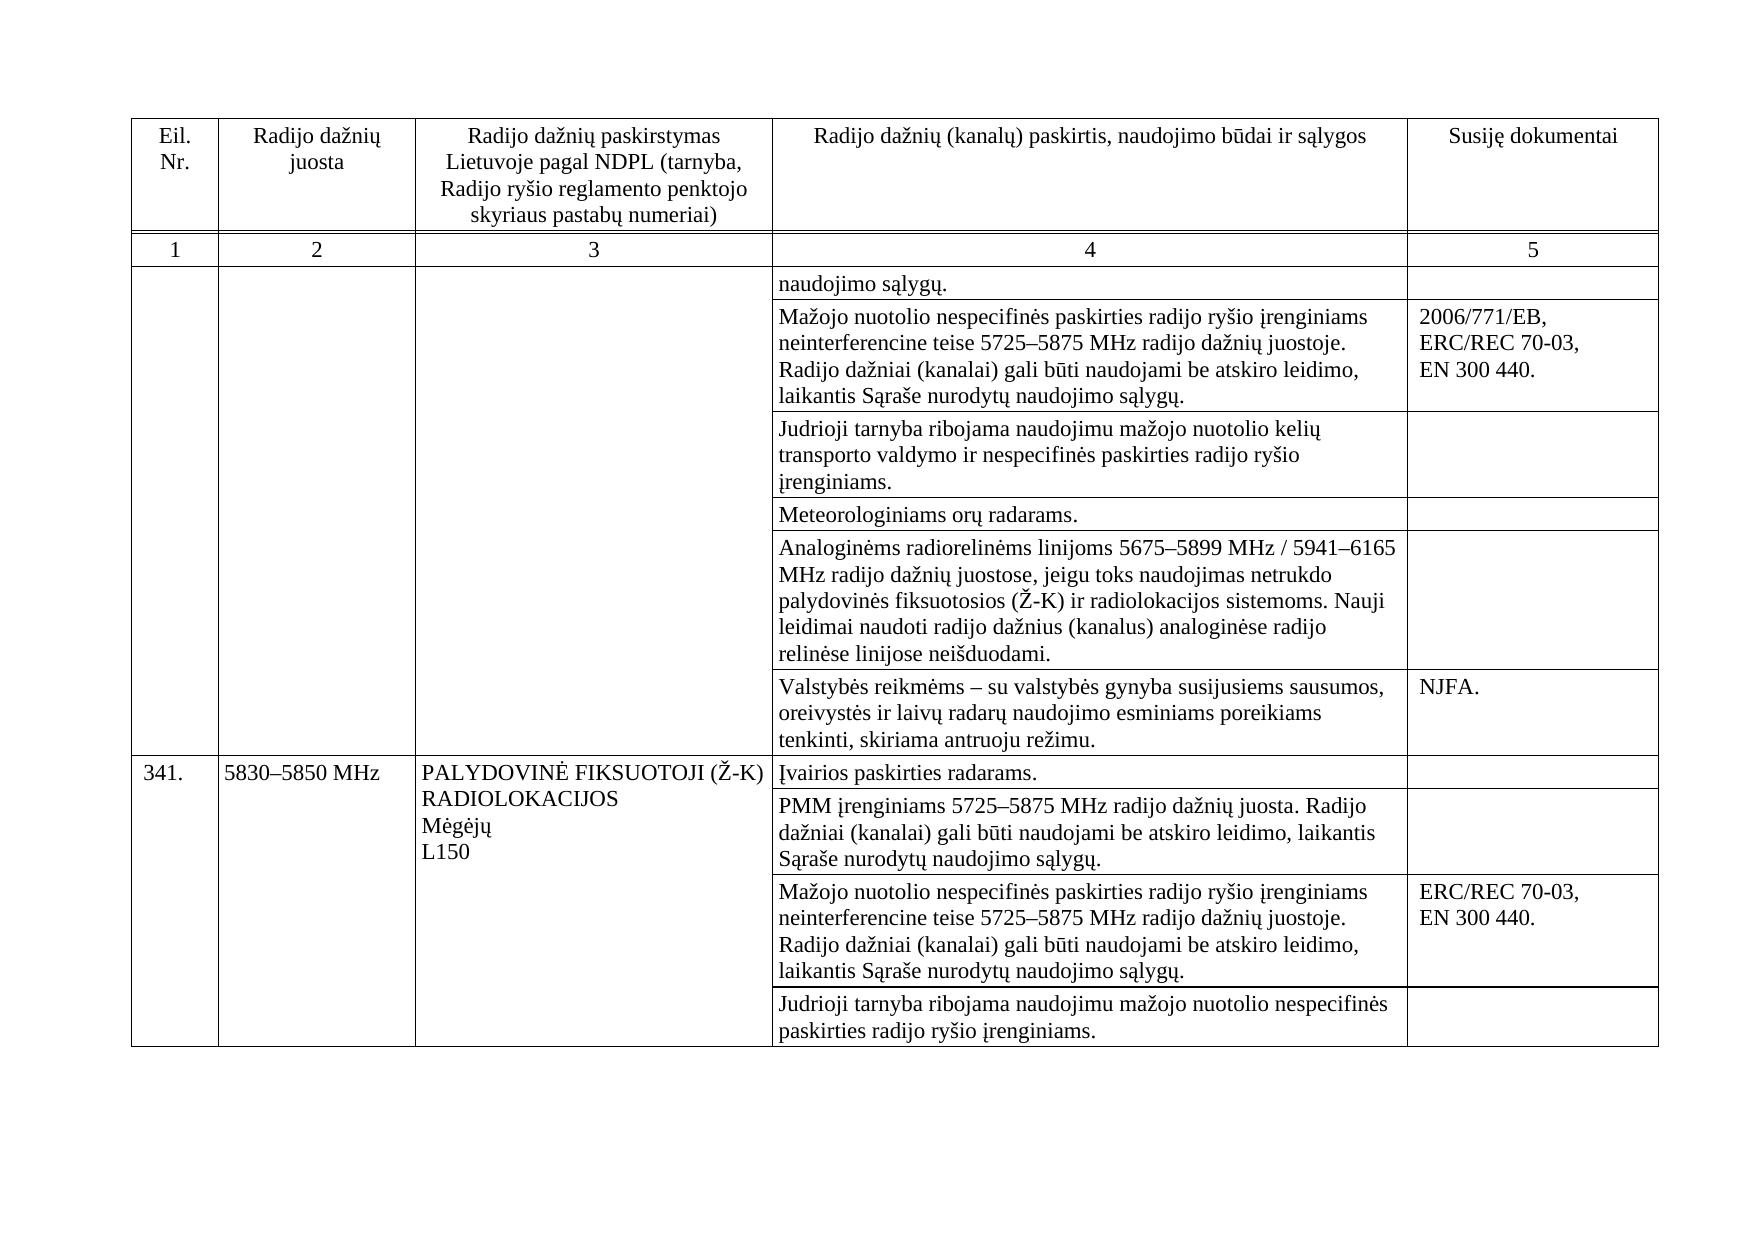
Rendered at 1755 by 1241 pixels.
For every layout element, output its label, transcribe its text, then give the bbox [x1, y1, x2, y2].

table_cell [1408, 498, 1658, 530]
table_cell 341. [132, 756, 218, 1046]
table_header Radijo dažnių juosta [219, 119, 415, 230]
table_header Susiję dokumentai [1408, 119, 1658, 230]
table_header Radijo dažnių paskirstymas Lietuvoje pagal NDPL (tarnyba, Radijo ryšio reglamento penktojo skyriaus pastabų numeriai) [416, 119, 772, 230]
table_cell PMM įrenginiams 5725–5875 MHz radijo dažnių juosta. Radijo dažniai (kanalai) gali būti naudojami be atskiro leidimo, laikantis Sąraše nurodytų naudojimo sąlygų. [773, 789, 1407, 874]
table_cell [1408, 412, 1658, 497]
table_cell [1408, 988, 1658, 1046]
table_cell 2006/771/EB, ERC/REC 70-03, EN 300 440. [1408, 300, 1658, 411]
table_cell [132, 267, 218, 755]
table_header Radijo dažnių (kanalų) paskirtis, naudojimo būdai ir sąlygos [773, 119, 1407, 230]
table_cell 5830–5850 MHz [219, 756, 415, 1046]
table_cell Valstybės reikmėms – su valstybės gynyba susijusiems sausumos, oreivystės ir laivų radarų naudojimo esminiams poreikiams tenkinti, skiriama antruoju režimu. [773, 670, 1407, 755]
table_cell [1408, 789, 1658, 874]
table_cell [219, 267, 415, 755]
table_cell Meteorologiniams orų radarams. [773, 498, 1407, 530]
table_cell Mažojo nuotolio nespecifinės paskirties radijo ryšio įrenginiams neinterferencine teise 5725–5875 MHz radijo dažnių juostoje. Radijo dažniai (kanalai) gali būti naudojami be atskiro leidimo, laikantis Sąraše nurodytų naudojimo sąlygų. [773, 300, 1407, 411]
table_cell 2 [219, 234, 415, 266]
table_cell ERC/REC 70-03, EN 300 440. [1408, 875, 1658, 986]
table_cell 1 [132, 234, 218, 266]
table_cell [1408, 756, 1658, 788]
table_header Eil. Nr. [132, 119, 218, 230]
table_cell [1408, 531, 1658, 669]
table_cell 5 [1408, 234, 1658, 266]
table_cell 4 [773, 234, 1407, 266]
table_cell Judrioji tarnyba ribojama naudojimu mažojo nuotolio kelių transporto valdymo ir nespecifinės paskirties radijo ryšio įrenginiams. [773, 412, 1407, 497]
table_cell NJFA. [1408, 670, 1658, 755]
table_cell Analoginėms radiorelinėms linijoms 5675–5899 MHz / 5941–6165 MHz radijo dažnių juostose, jeigu toks naudojimas netrukdo palydovinės fiksuotosios (Ž-K) ir radiolokacijos sistemoms. Nauji leidimai naudoti radijo dažnius (kanalus) analoginėse radijo relinėse linijose neišduodami. [773, 531, 1407, 669]
table_cell Mažojo nuotolio nespecifinės paskirties radijo ryšio įrenginiams neinterferencine teise 5725–5875 MHz radijo dažnių juostoje. Radijo dažniai (kanalai) gali būti naudojami be atskiro leidimo, laikantis Sąraše nurodytų naudojimo sąlygų. [773, 875, 1407, 986]
table_cell naudojimo sąlygų. [773, 267, 1407, 299]
table_cell [1408, 267, 1658, 299]
table_cell Įvairios paskirties radarams. [773, 756, 1407, 788]
table_cell [416, 267, 772, 755]
table_cell PALYDOVINĖ FIKSUOTOJI (Ž-K) RADIOLOKACIJOS Mėgėjų L150 [416, 756, 772, 1046]
table_cell Judrioji tarnyba ribojama naudojimu mažojo nuotolio nespecifinės paskirties radijo ryšio įrenginiams. [773, 988, 1407, 1046]
table_cell 3 [416, 234, 772, 266]
